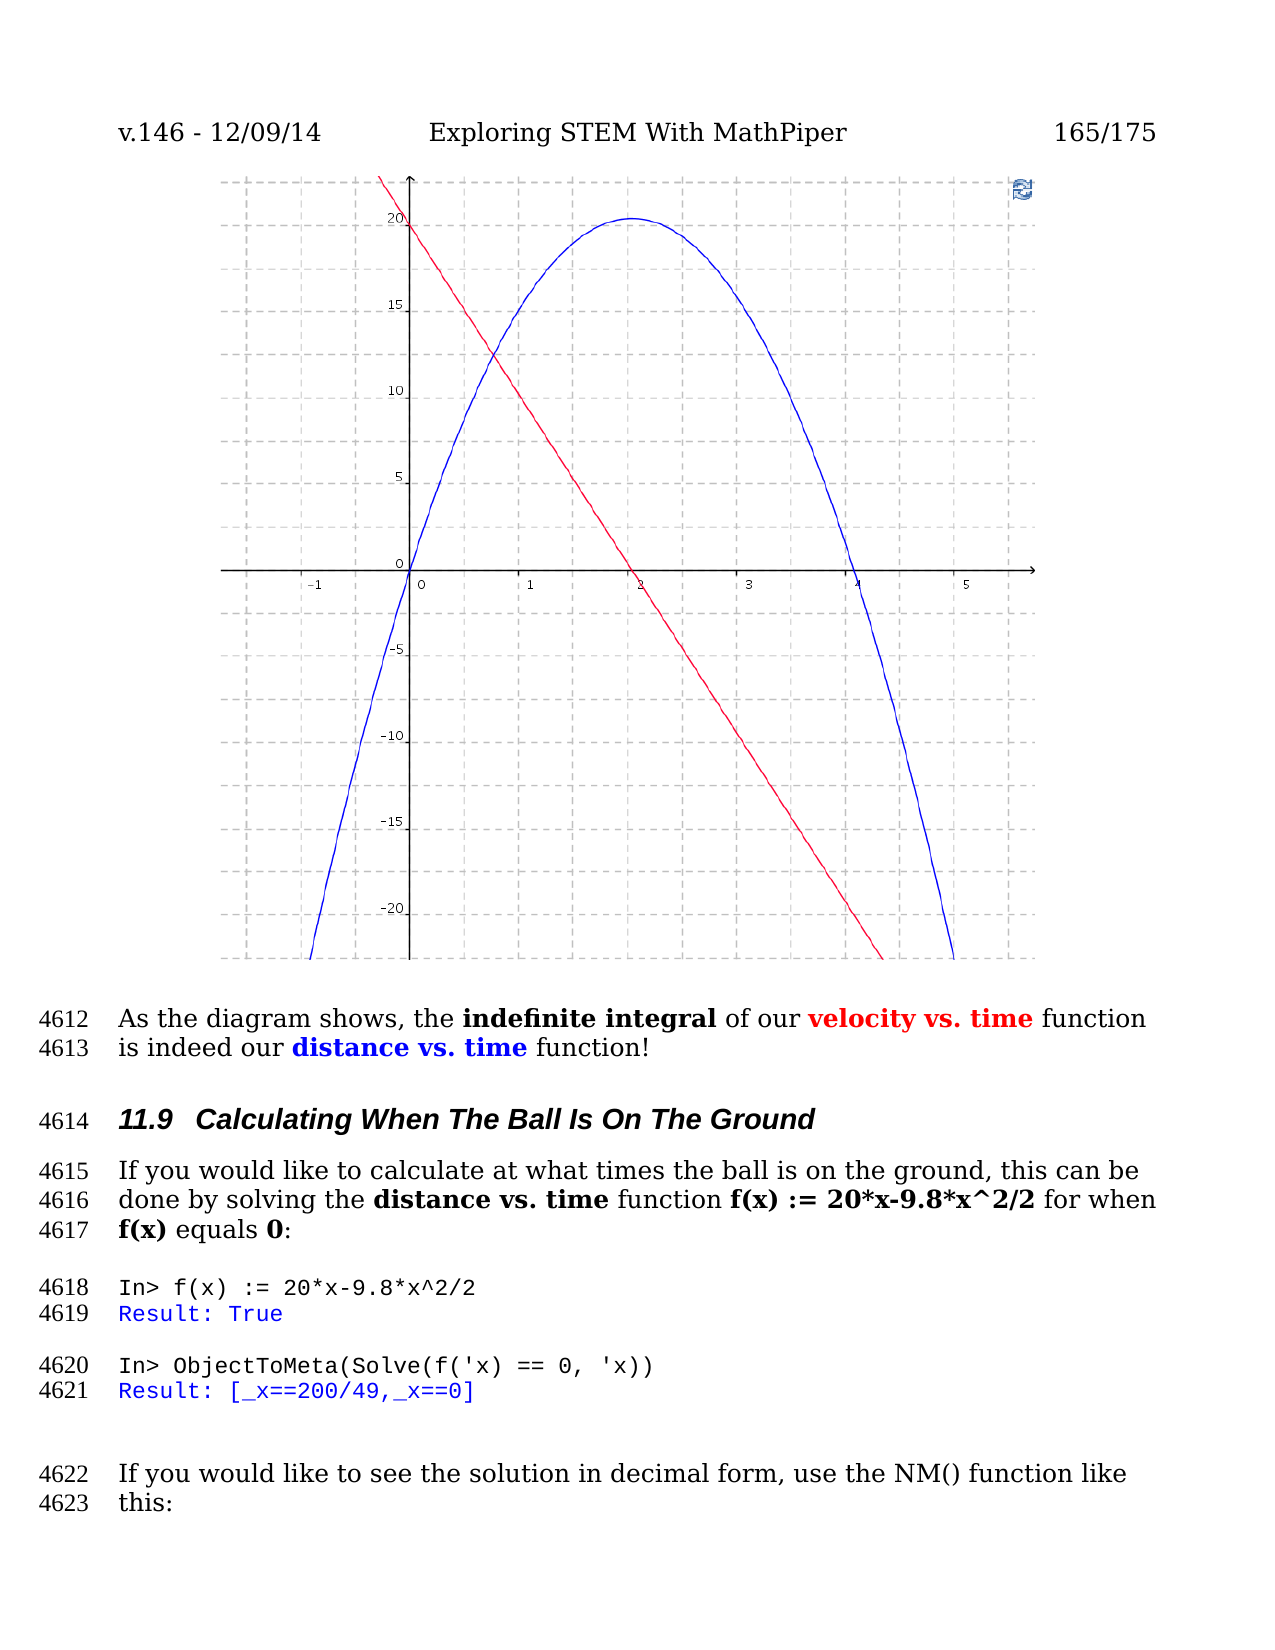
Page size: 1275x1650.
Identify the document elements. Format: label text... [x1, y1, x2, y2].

picture [220, 176, 1035, 960]
text As the diagram shows, the indefinite integral of our velocity vs. time function is indeed our distance vs. time function! [118, 1004, 1157, 1063]
text In> ObjectToMeta(Solve(f('x) == 0, 'x)) [118, 1354, 1157, 1380]
text Result: True [118, 1302, 1157, 1328]
subtitle Calculating When The Ball Is On The Ground [118, 1102, 1157, 1135]
text Result: [_x==200/49,_x==0] [118, 1380, 1157, 1406]
text If you would like to see the solution in decimal form, use the NM() function like this: [118, 1459, 1157, 1517]
text If you would like to calculate at what times the ball is on the ground, this can be done by solving the distance vs. time function f(x) := 20*x-9.8*x^2/2 for when f(x) equals 0: [118, 1156, 1157, 1244]
text In> f(x) := 20*x-9.8*x^2/2 [118, 1276, 1157, 1302]
